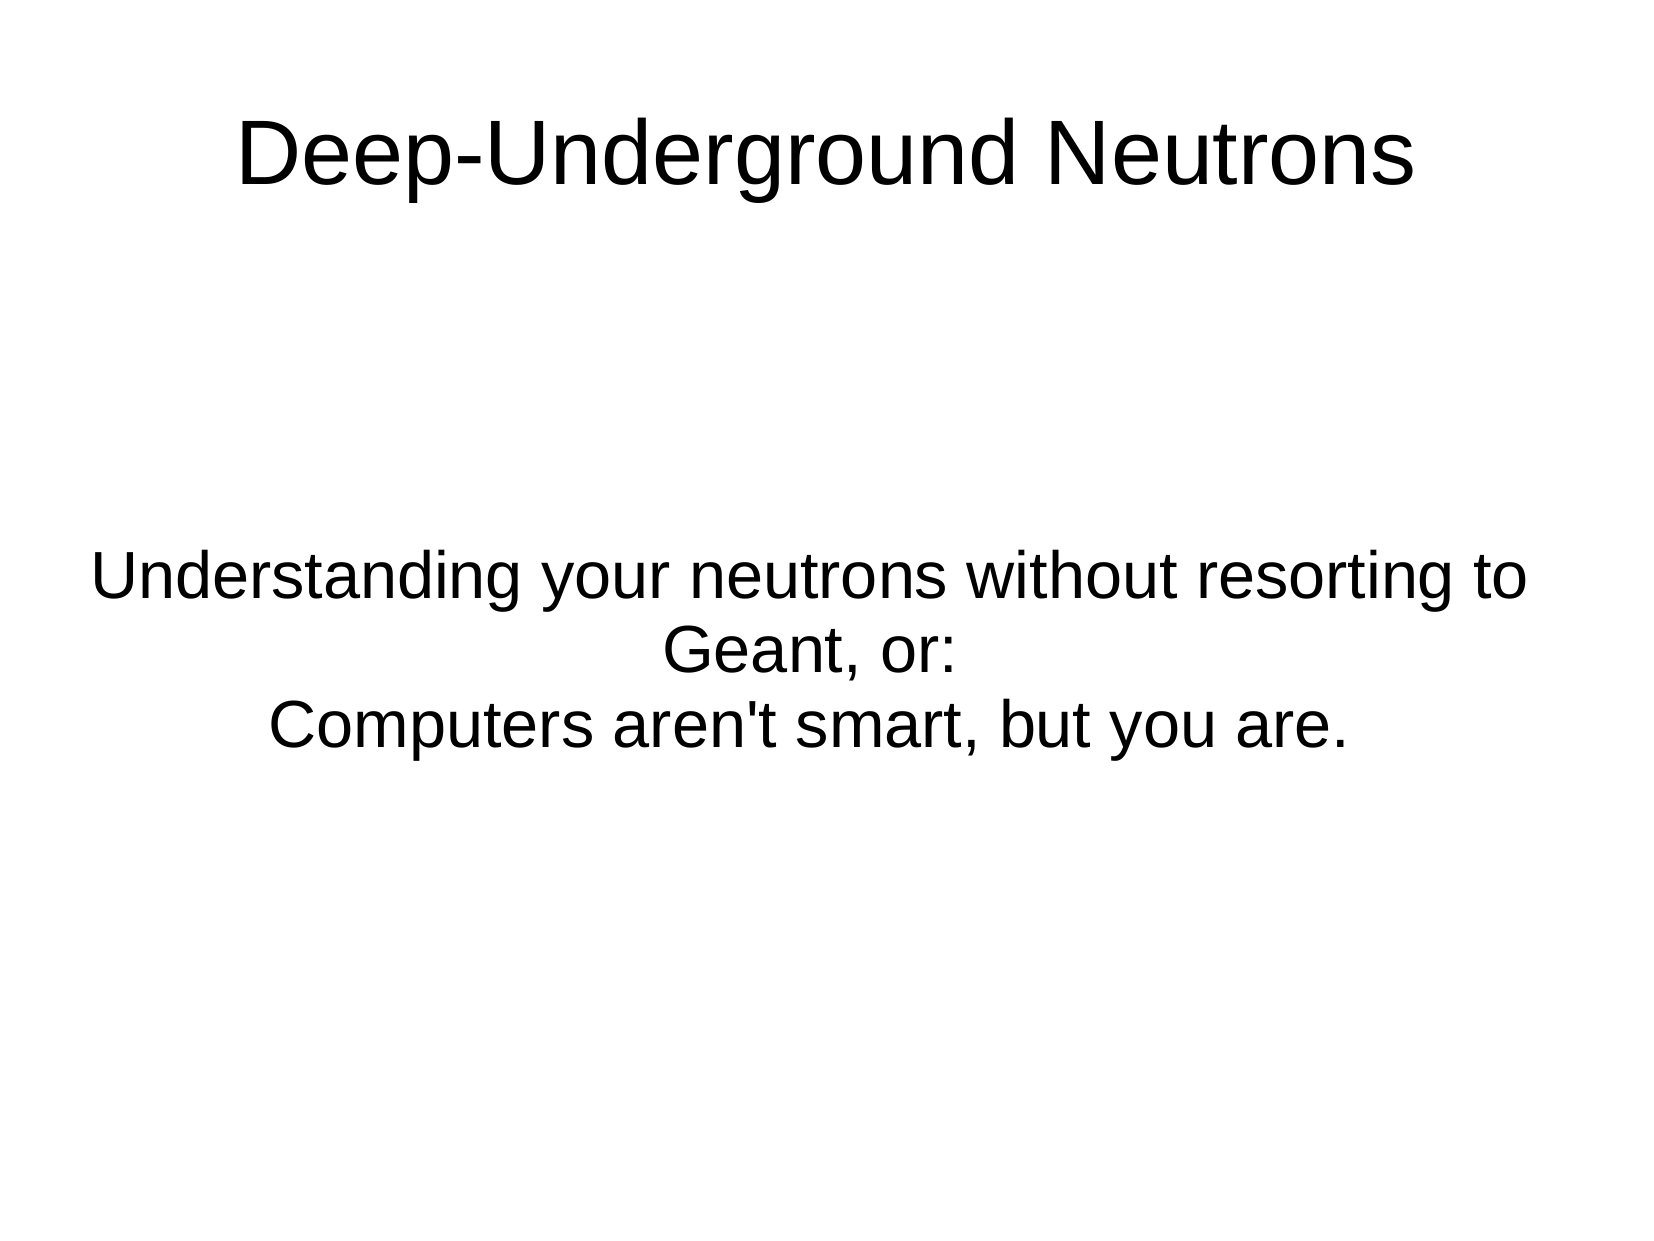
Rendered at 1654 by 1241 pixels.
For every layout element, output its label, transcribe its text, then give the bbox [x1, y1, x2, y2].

subtitle Understanding your neutrons without resorting to Geant, or: Computers aren't smart, but you are. [82, 290, 1538, 1010]
title Deep-Underground Neutrons [82, 49, 1571, 257]
